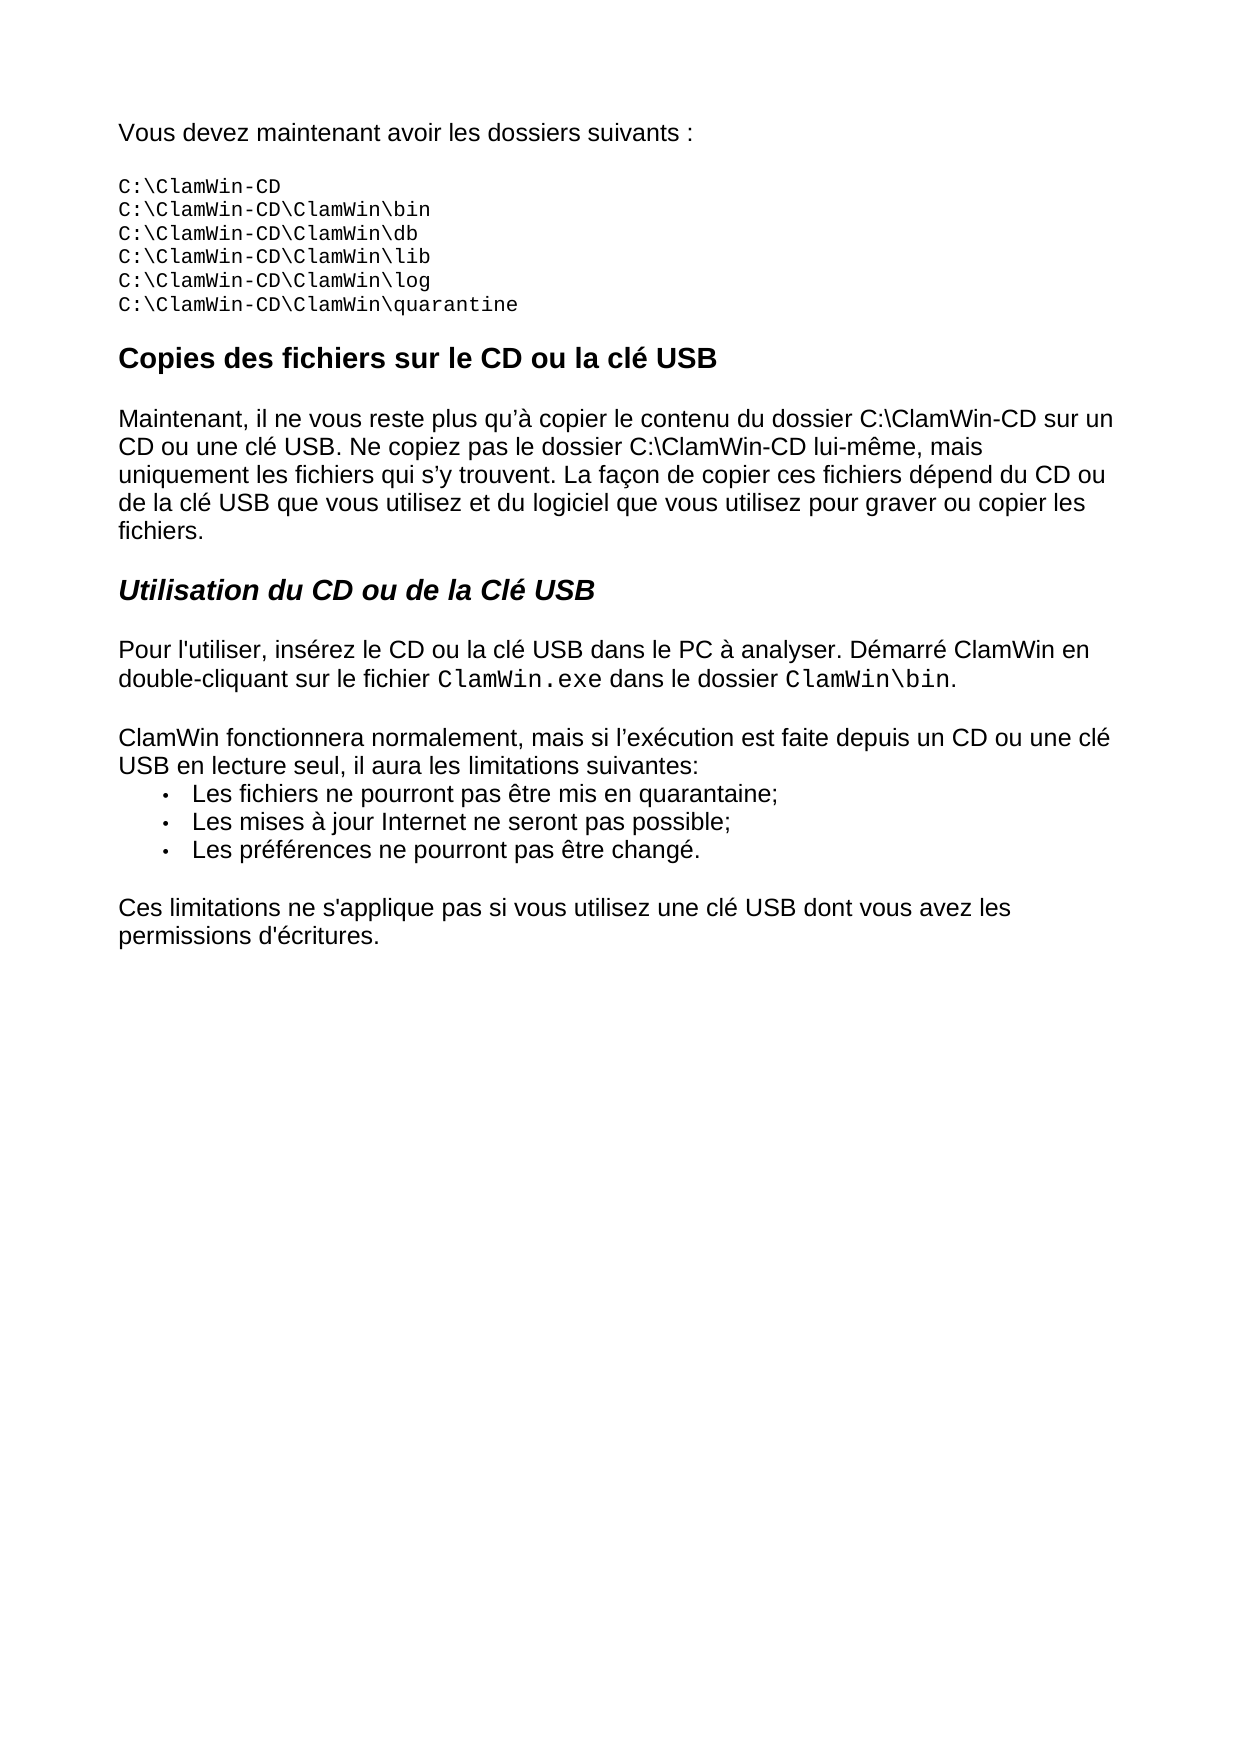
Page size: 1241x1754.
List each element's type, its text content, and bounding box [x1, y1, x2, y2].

text C:\ClamWin-CD\ClamWin\bin [118, 199, 1122, 223]
text C:\ClamWin-CD\ClamWin\log [118, 270, 1122, 294]
subtitle Copies des fichiers sur le CD ou la clé USB [118, 342, 1122, 375]
list Les mises à jour Internet ne seront pas possible; [162, 808, 1122, 836]
text C:\ClamWin-CD\ClamWin\lib [118, 247, 1122, 270]
list Les préférences ne pourront pas être changé. [162, 836, 1122, 864]
text ClamWin fonctionnera normalement, mais si l’exécution est faite depuis un CD ou une clé USB en lecture seul, il aura les limitations suivantes: [118, 724, 1122, 780]
text Vous devez maintenant avoir les dossiers suivants : [118, 118, 1122, 147]
text Pour l'utiliser, insérez le CD ou la clé USB dans le PC à analyser. Démarré ClamWin en double-cliquant sur le fichier ClamWin.exe dans le dossier ClamWin\bin. [118, 636, 1122, 694]
text C:\ClamWin-CD [118, 176, 1122, 199]
list Les fichiers ne pourront pas être mis en quarantaine; [162, 780, 1122, 808]
text Ces limitations ne s'applique pas si vous utilisez une clé USB dont vous avez les permissions d'écritures. [118, 893, 1122, 949]
text C:\ClamWin-CD\ClamWin\db [118, 223, 1122, 247]
subtitle Utilisation du CD ou de la Clé USB [118, 574, 1122, 607]
text Maintenant, il ne vous reste plus qu’à copier le contenu du dossier C:\ClamWin-CD sur un CD ou une clé USB. Ne copiez pas le dossier C:\ClamWin-CD lui-même, mais uniquement les fichiers qui s’y trouvent. La façon de copier ces fichiers dépend du CD ou de la clé USB que vous utilisez et du logiciel que vous utilisez pour graver ou copier les fichiers. [118, 404, 1122, 544]
text C:\ClamWin-CD\ClamWin\quarantine [118, 294, 1122, 317]
